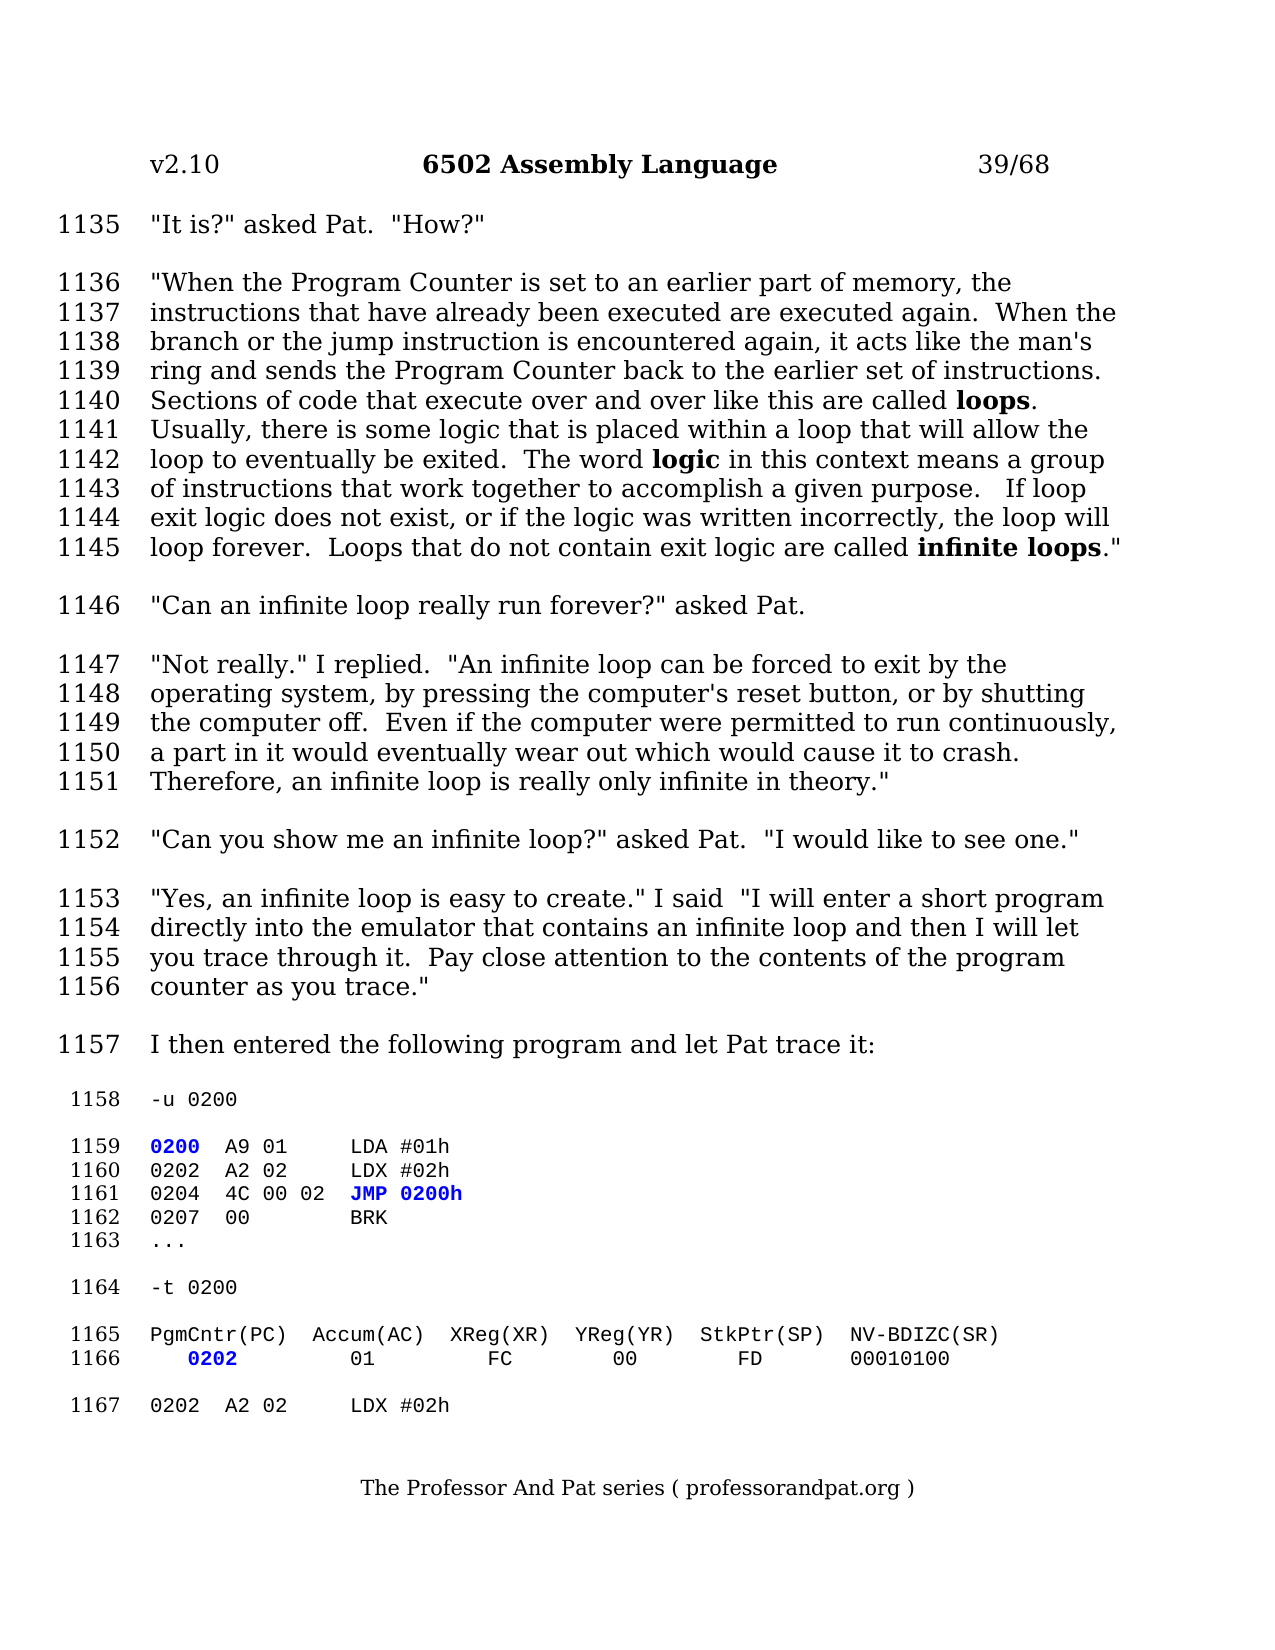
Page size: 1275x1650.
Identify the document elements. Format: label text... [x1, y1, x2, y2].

text "Not really." I replied. "An infinite loop can be forced to exit by the operating system, by pressing the computer's reset button, or by shutting the computer off. Even if the computer were permitted to run continuously, a part in it would eventually wear out which would cause it to crash. Therefore, an infinite loop is really only infinite in theory." [150, 650, 1125, 796]
text 0202 01 FC 00 FD 00010100 [150, 1348, 1125, 1372]
text "When the Program Counter is set to an earlier part of memory, the instructions that have already been executed are executed again. When the branch or the jump instruction is encountered again, it acts like the man's ring and sends the Program Counter back to the earlier set of instructions. Sections of code that execute over and over like this are called loops. Usually, there is some logic that is placed within a loop that will allow the loop to eventually be exited. The word logic in this context means a group of instructions that work together to accomplish a given purpose. If loop exit logic does not exist, or if the logic was written incorrectly, the loop will loop forever. Loops that do not contain exit logic are called infinite loops." [150, 268, 1125, 562]
text 0202 A2 02 LDX #02h [150, 1395, 1125, 1419]
text "Can an infinite loop really run forever?" asked Pat. [150, 591, 1125, 621]
text ... [150, 1230, 1125, 1254]
text PgmCntr(PC) Accum(AC) XReg(XR) YReg(YR) StkPtr(SP) NV-BDIZC(SR) [150, 1324, 1125, 1348]
text 0200 A9 01 LDA #01h [150, 1136, 1125, 1160]
text 0207 00 BRK [150, 1207, 1125, 1230]
text -t 0200 [150, 1277, 1125, 1301]
text 0204 4C 00 02 JMP 0200h [150, 1183, 1125, 1207]
text "Yes, an infinite loop is easy to create." I said "I will enter a short program directly into the emulator that contains an infinite loop and then I will let you trace through it. Pay close attention to the contents of the program counter as you trace." [150, 884, 1125, 1001]
text "It is?" asked Pat. "How?" [150, 210, 1125, 239]
text 0202 A2 02 LDX #02h [150, 1160, 1125, 1183]
text I then entered the following program and let Pat trace it: [150, 1031, 1125, 1060]
text -u 0200 [150, 1089, 1125, 1113]
text "Can you show me an infinite loop?" asked Pat. "I would like to see one." [150, 826, 1125, 855]
